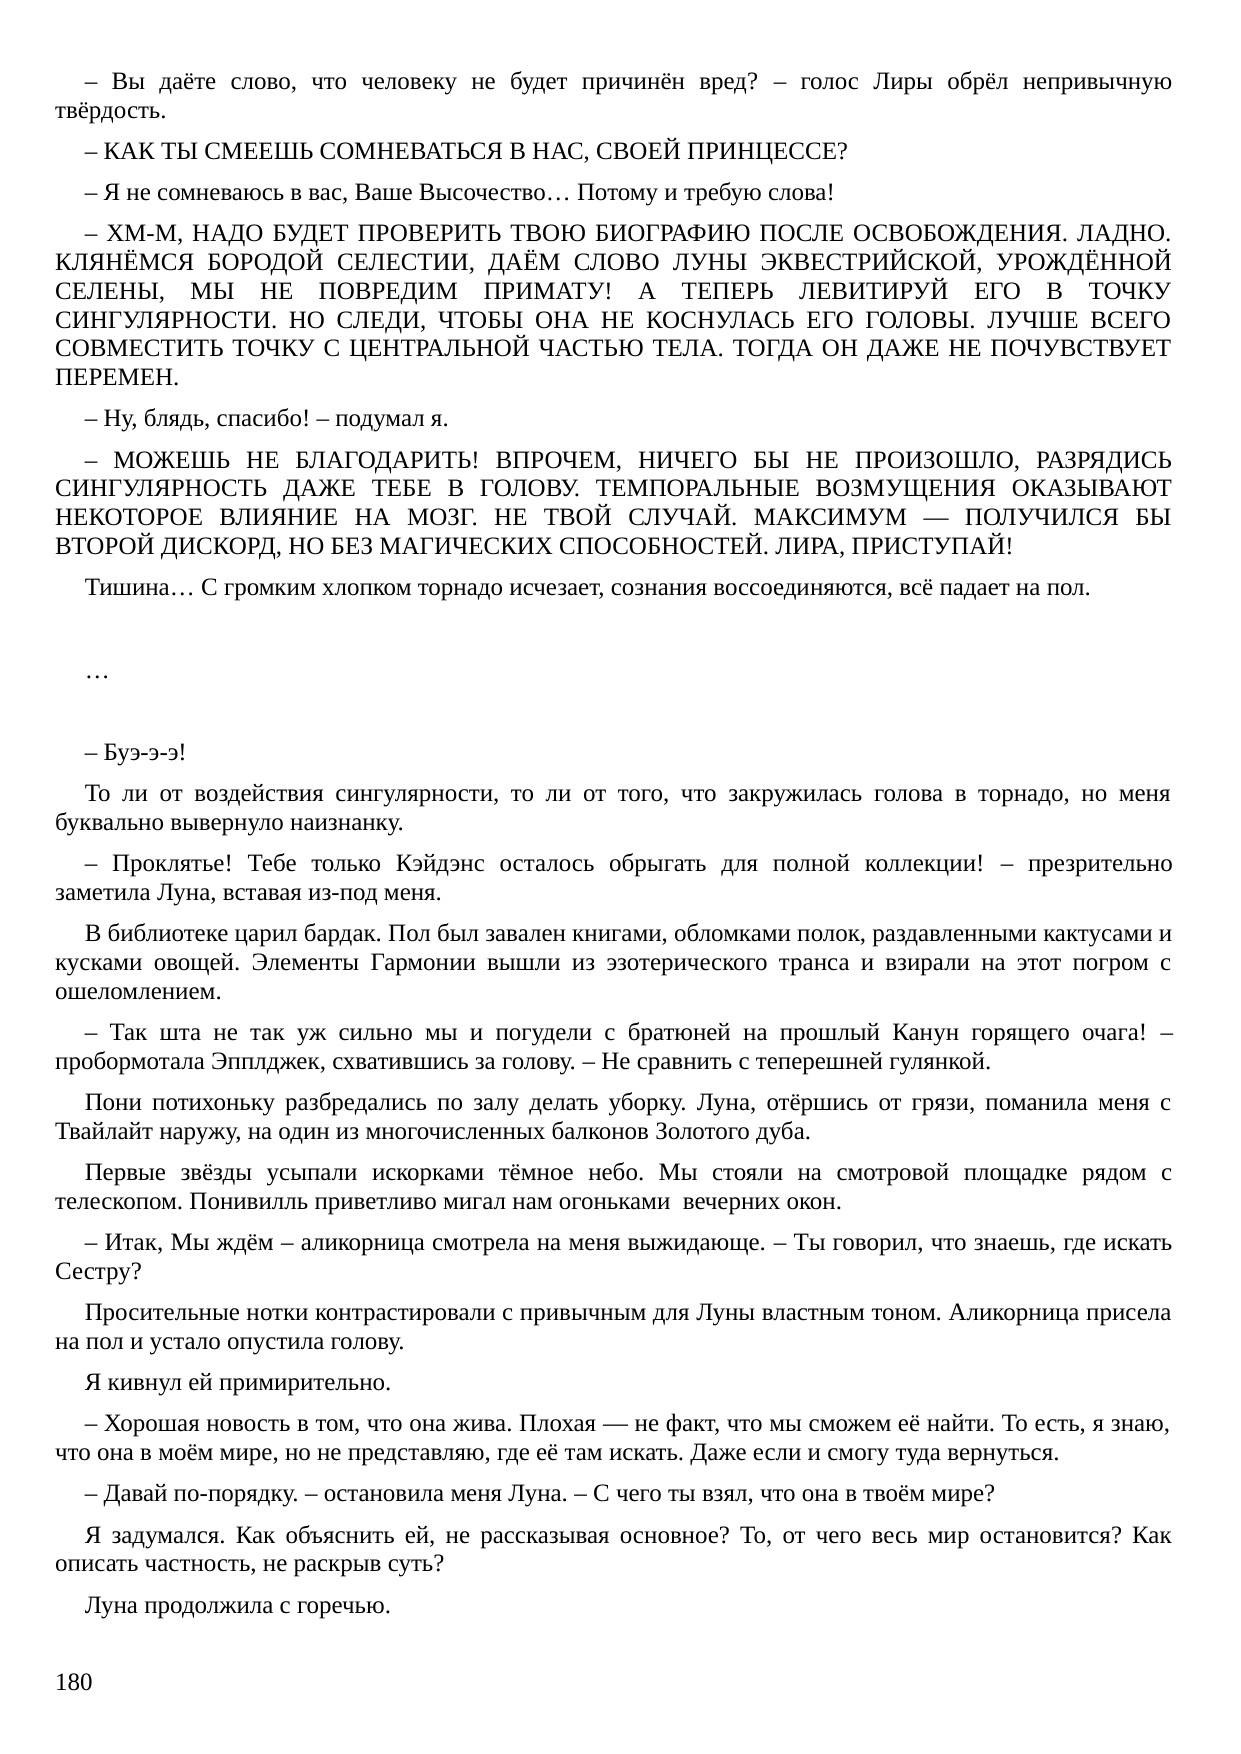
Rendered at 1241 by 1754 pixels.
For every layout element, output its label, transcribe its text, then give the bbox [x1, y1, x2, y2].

text – Буэ-э-э! [55, 737, 1173, 766]
text Тишина… С громким хлопком торнадо исчезает, сознания воссоединяются, всё падает на пол. [55, 572, 1173, 601]
text Просительные нотки контрастировали с привычным для Луны властным тоном. Аликорница присела на пол и устало опустила голову. [55, 1297, 1173, 1355]
text – Вы даёте слово, что человеку не будет причинён вред? – голос Лиры обрёл непривычную твёрдость. [55, 66, 1173, 123]
text – Так шта не так уж сильно мы и погудели с братюней на прошлый Канун горящего очага! – пробормотала Эпплджек, схватившись за голову. – Не сравнить с теперешней гулянкой. [55, 1017, 1173, 1075]
text Луна продолжила с горечью. [55, 1590, 1173, 1618]
text – КАК ТЫ СМЕЕШЬ СОМНЕВАТЬСЯ В НАС, СВОЕЙ ПРИНЦЕССЕ? [55, 136, 1173, 165]
text – Проклятье! Тебе только Кэйдэнс осталось обрыгать для полной коллекции! – презрительно заметила Луна, вставая из-под меня. [55, 848, 1173, 906]
text – Хорошая новость в том, что она жива. Плохая — не факт, что мы сможем её найти. То есть, я знаю, что она в моём мире, но не представляю, где её там искать. Даже если и смогу туда вернуться. [55, 1408, 1173, 1466]
text … [55, 655, 1173, 683]
text Я задумался. Как объяснить ей, не рассказывая основное? То, от чего весь мир остановится? Как описать частность, не раскрыв суть? [55, 1520, 1173, 1577]
text – Давай по-порядку. – остановила меня Луна. – С чего ты взял, что она в твоём мире? [55, 1478, 1173, 1507]
text – МОЖЕШЬ НЕ БЛАГОДАРИТЬ! ВПРОЧЕМ, НИЧЕГО БЫ НЕ ПРОИЗОШЛО, РАЗРЯДИСЬ СИНГУЛЯРНОСТЬ ДАЖЕ ТЕБЕ В ГОЛОВУ. ТЕМПОРАЛЬНЫЕ ВОЗМУЩЕНИЯ ОКАЗЫВАЮТ НЕКОТОРОЕ ВЛИЯНИЕ НА МОЗГ. НЕ ТВОЙ СЛУЧАЙ. МАКСИМУМ — ПОЛУЧИЛСЯ БЫ ВТОРОЙ ДИСКОРД, НО БЕЗ МАГИЧЕСКИХ СПОСОБНОСТЕЙ. ЛИРА, ПРИСТУПАЙ! [55, 445, 1173, 560]
text Первые звёзды усыпали искорками тёмное небо. Мы стояли на смотровой площадке рядом с телескопом. Понивилль приветливо мигал нам огоньками вечерних окон. [55, 1157, 1173, 1215]
text – Ну, блядь, спасибо! – подумал я. [55, 403, 1173, 432]
text То ли от воздействия сингулярности, то ли от того, что закружилась голова в торнадо, но меня буквально вывернуло наизнанку. [55, 778, 1173, 836]
text – Я не сомневаюсь в вас, Ваше Высочество… Потому и требую слова! [55, 177, 1173, 206]
text Пони потихоньку разбредались по залу делать уборку. Луна, отёршись от грязи, поманила меня с Твайлайт наружу, на один из многочисленных балконов Золотого дуба. [55, 1087, 1173, 1145]
text – Итак, Мы ждём – аликорница смотрела на меня выжидающе. – Ты говорил, что знаешь, где искать Сестру? [55, 1227, 1173, 1285]
text – ХМ-М, НАДО БУДЕТ ПРОВЕРИТЬ ТВОЮ БИОГРАФИЮ ПОСЛЕ ОСВОБОЖДЕНИЯ. ЛАДНО. КЛЯНЁМСЯ БОРОДОЙ СЕЛЕСТИИ, ДАЁМ СЛОВО ЛУНЫ ЭКВЕСТРИЙСКОЙ, УРОЖДЁННОЙ СЕЛЕНЫ, МЫ НЕ ПОВРЕДИМ ПРИМАТУ! А ТЕПЕРЬ ЛЕВИТИРУЙ ЕГО В ТОЧКУ СИНГУЛЯРНОСТИ. НО СЛЕДИ, ЧТОБЫ ОНА НЕ КОСНУЛАСЬ ЕГО ГОЛОВЫ. ЛУЧШЕ ВСЕГО СОВМЕСТИТЬ ТОЧКУ С ЦЕНТРАЛЬНОЙ ЧАСТЬЮ ТЕЛА. ТОГДА ОН ДАЖЕ НЕ ПОЧУВСТВУЕТ ПЕРЕМЕН. [55, 218, 1173, 391]
text В библиотеке царил бардак. Пол был завален книгами, обломками полок, раздавленными кактусами и кусками овощей. Элементы Гармонии вышли из эзотерического транса и взирали на этот погром с ошеломлением. [55, 918, 1173, 1005]
text Я кивнул ей примирительно. [55, 1367, 1173, 1396]
